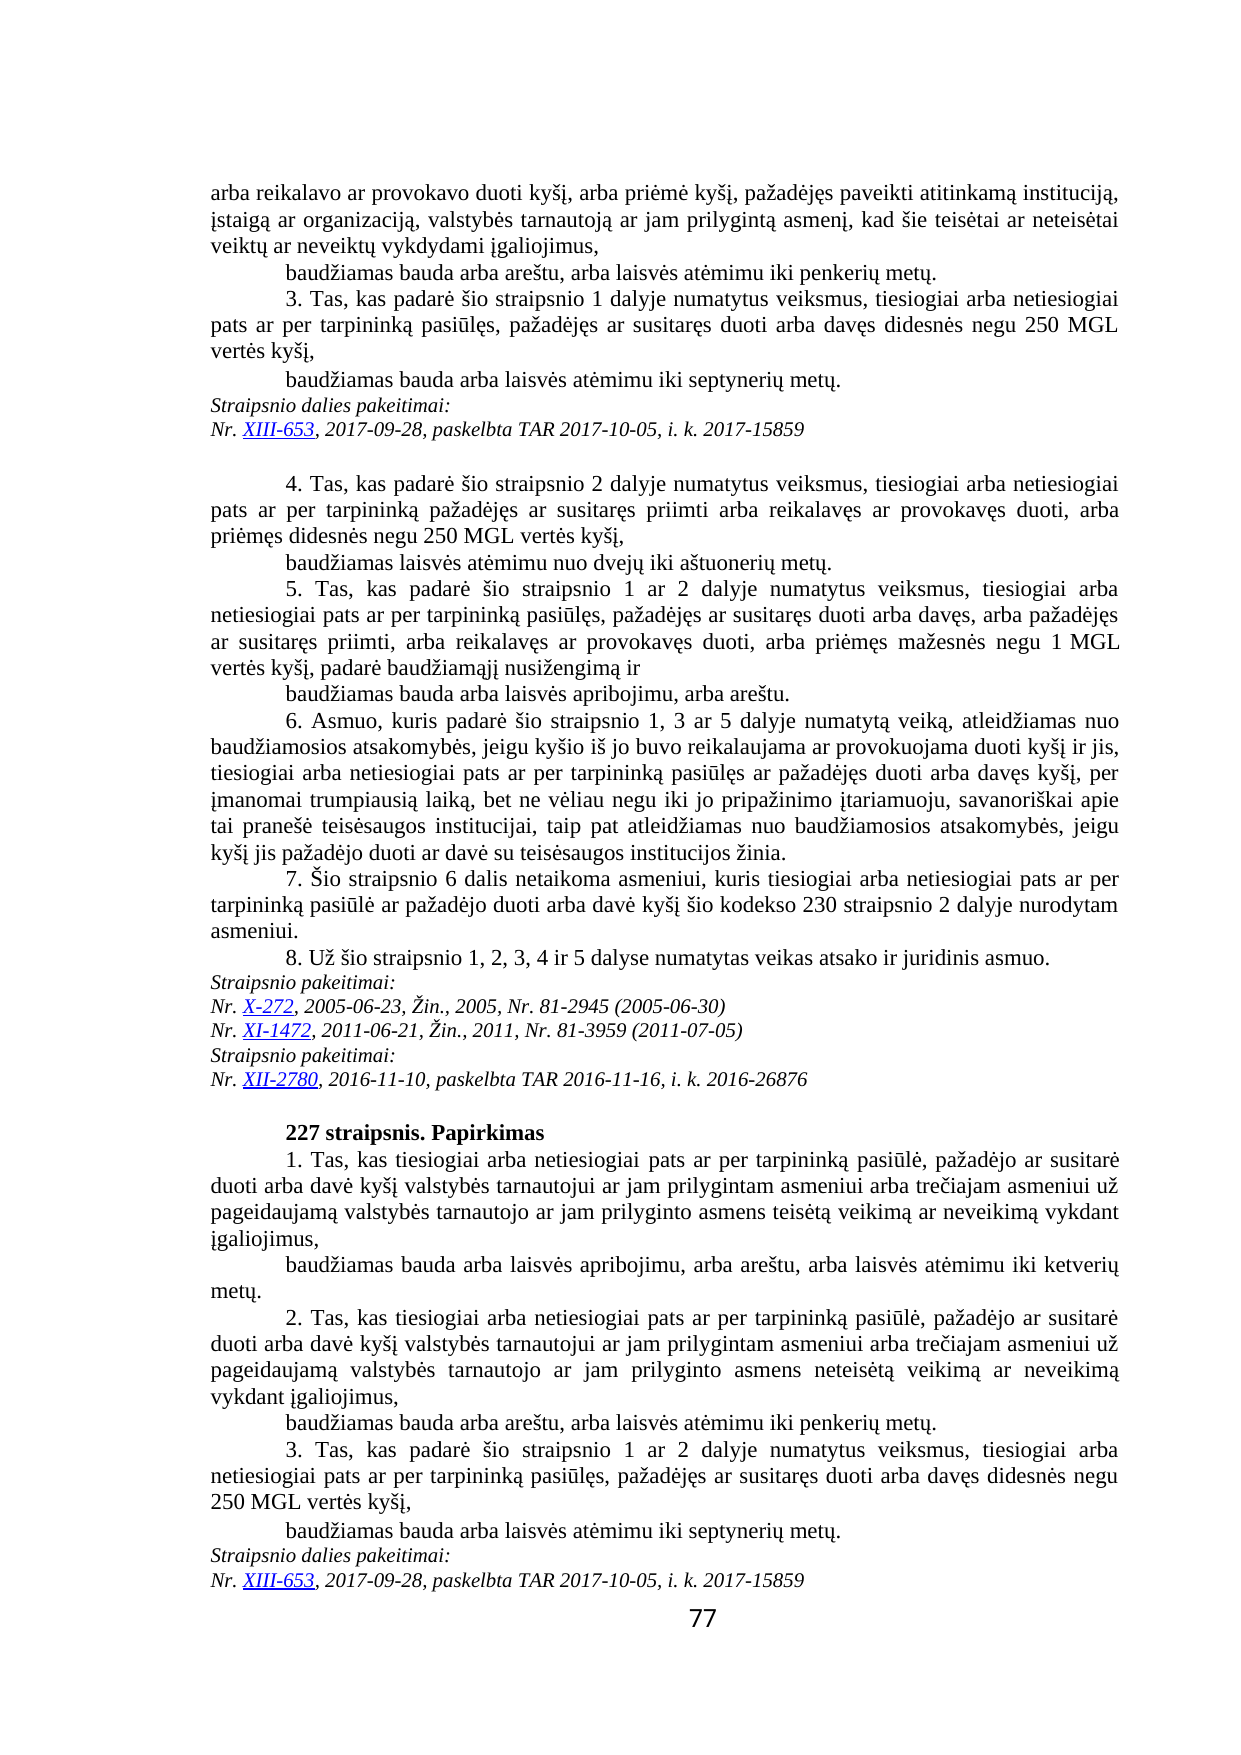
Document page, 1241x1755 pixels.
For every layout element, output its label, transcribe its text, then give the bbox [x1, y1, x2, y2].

text Nr. X-272, 2005-06-23, Žin., 2005, Nr. 81-2945 (2005-06-30) [210, 994, 1120, 1018]
text Straipsnio dalies pakeitimai: [210, 393, 1120, 417]
text baudžiamas bauda arba areštu, arba laisvės atėmimu iki penkerių metų. [210, 258, 1120, 285]
text baudžiamas bauda arba laisvės apribojimu, arba areštu, arba laisvės atėmimu iki ketverių metų. [210, 1251, 1120, 1304]
text 6. Asmuo, kuris padarė šio straipsnio 1, 3 ar 5 dalyje numatytą veiką, atleidžiamas nuo baudžiamosios atsakomybės, jeigu kyšio iš jo buvo reikalaujama ar provokuojama duoti kyšį ir jis, tiesiogiai arba netiesiogiai pats ar per tarpininką pasiūlęs ar pažadėjęs duoti arba davęs kyšį, per įmanomai trumpiausią laiką, bet ne vėliau negu iki jo pripažinimo įtariamuoju, savanoriškai apie tai pranešė teisėsaugos institucijai, taip pat atleidžiamas nuo baudžiamosios atsakomybės, jeigu kyšį jis pažadėjo duoti ar davė su teisėsaugos institucijos žinia. [210, 707, 1120, 865]
text 8. Už šio straipsnio 1, 2, 3, 4 ir 5 dalyse numatytas veikas atsako ir juridinis asmuo. [210, 944, 1120, 970]
text 1. Tas, kas tiesiogiai arba netiesiogiai pats ar per tarpininką pasiūlė, pažadėjo ar susitarė duoti arba davė kyšį valstybės tarnautojui ar jam prilygintam asmeniui arba trečiajam asmeniui už pageidaujamą valstybės tarnautojo ar jam prilyginto asmens teisėtą veikimą ar neveikimą vykdant įgaliojimus, [210, 1146, 1120, 1251]
text 3. Tas, kas padarė šio straipsnio 1 ar 2 dalyje numatytus veiksmus, tiesiogiai arba netiesiogiai pats ar per tarpininką pasiūlęs, pažadėjęs ar susitaręs duoti arba davęs didesnės negu 250 MGL vertės kyšį, [210, 1436, 1120, 1515]
text baudžiamas bauda arba areštu, arba laisvės atėmimu iki penkerių metų. [210, 1409, 1120, 1436]
text baudžiamas bauda arba laisvės atėmimu iki septynerių metų. [210, 364, 1120, 393]
text baudžiamas bauda arba laisvės atėmimu iki septynerių metų. [210, 1515, 1120, 1543]
text 7. Šio straipsnio 6 dalis netaikoma asmeniui, kuris tiesiogiai arba netiesiogiai pats ar per tarpininką pasiūlė ar pažadėjo duoti arba davė kyšį šio kodekso 230 straipsnio 2 dalyje nurodytam asmeniui. [210, 865, 1120, 944]
text 5. Tas, kas padarė šio straipsnio 1 ar 2 dalyje numatytus veiksmus, tiesiogiai arba netiesiogiai pats ar per tarpininką pasiūlęs, pažadėjęs ar susitaręs duoti arba davęs, arba pažadėjęs ar susitaręs priimti, arba reikalavęs ar provokavęs duoti, arba priėmęs mažesnės negu 1 MGL vertės kyšį, padarė baudžiamąjį nusižengimą ir [210, 575, 1120, 680]
text 4. Tas, kas padarė šio straipsnio 2 dalyje numatytus veiksmus, tiesiogiai arba netiesiogiai pats ar per tarpininką pažadėjęs ar susitaręs priimti arba reikalavęs ar provokavęs duoti, arba priėmęs didesnės negu 250 MGL vertės kyšį, [210, 469, 1120, 549]
text 2. Tas, kas tiesiogiai arba netiesiogiai pats ar per tarpininką pasiūlė, pažadėjo ar susitarė duoti arba davė kyšį valstybės tarnautojui ar jam prilygintam asmeniui arba trečiajam asmeniui už pageidaujamą valstybės tarnautojo ar jam prilyginto asmens neteisėtą veikimą ar neveikimą vykdant įgaliojimus, [210, 1304, 1120, 1409]
text Straipsnio pakeitimai: [210, 970, 1120, 994]
text Straipsnio pakeitimai: [210, 1042, 1120, 1067]
text Nr. XII-2780, 2016-11-10, paskelbta TAR 2016-11-16, i. k. 2016-26876 [210, 1067, 1120, 1091]
text Nr. XIII-653, 2017-09-28, paskelbta TAR 2017-10-05, i. k. 2017-15859 [210, 1567, 1120, 1592]
text 227 straipsnis. Papirkimas [210, 1119, 1120, 1146]
text Nr. XIII-653, 2017-09-28, paskelbta TAR 2017-10-05, i. k. 2017-15859 [210, 417, 1120, 441]
text baudžiamas bauda arba laisvės apribojimu, arba areštu. [210, 680, 1120, 707]
text Straipsnio dalies pakeitimai: [210, 1543, 1120, 1567]
text 3. Tas, kas padarė šio straipsnio 1 dalyje numatytus veiksmus, tiesiogiai arba netiesiogiai pats ar per tarpininką pasiūlęs, pažadėjęs ar susitaręs duoti arba davęs didesnės negu 250 MGL vertės kyšį, [210, 285, 1120, 364]
text Nr. XI-1472, 2011-06-21, Žin., 2011, Nr. 81-3959 (2011-07-05) [210, 1018, 1120, 1042]
text baudžiamas laisvės atėmimu nuo dvejų iki aštuonerių metų. [210, 549, 1120, 575]
text arba reikalavo ar provokavo duoti kyšį, arba priėmė kyšį, pažadėjęs paveikti atitinkamą instituciją, įstaigą ar organizaciją, valstybės tarnautoją ar jam prilygintą asmenį, kad šie teisėtai ar neteisėtai veiktų ar neveiktų vykdydami įgaliojimus, [210, 179, 1120, 258]
